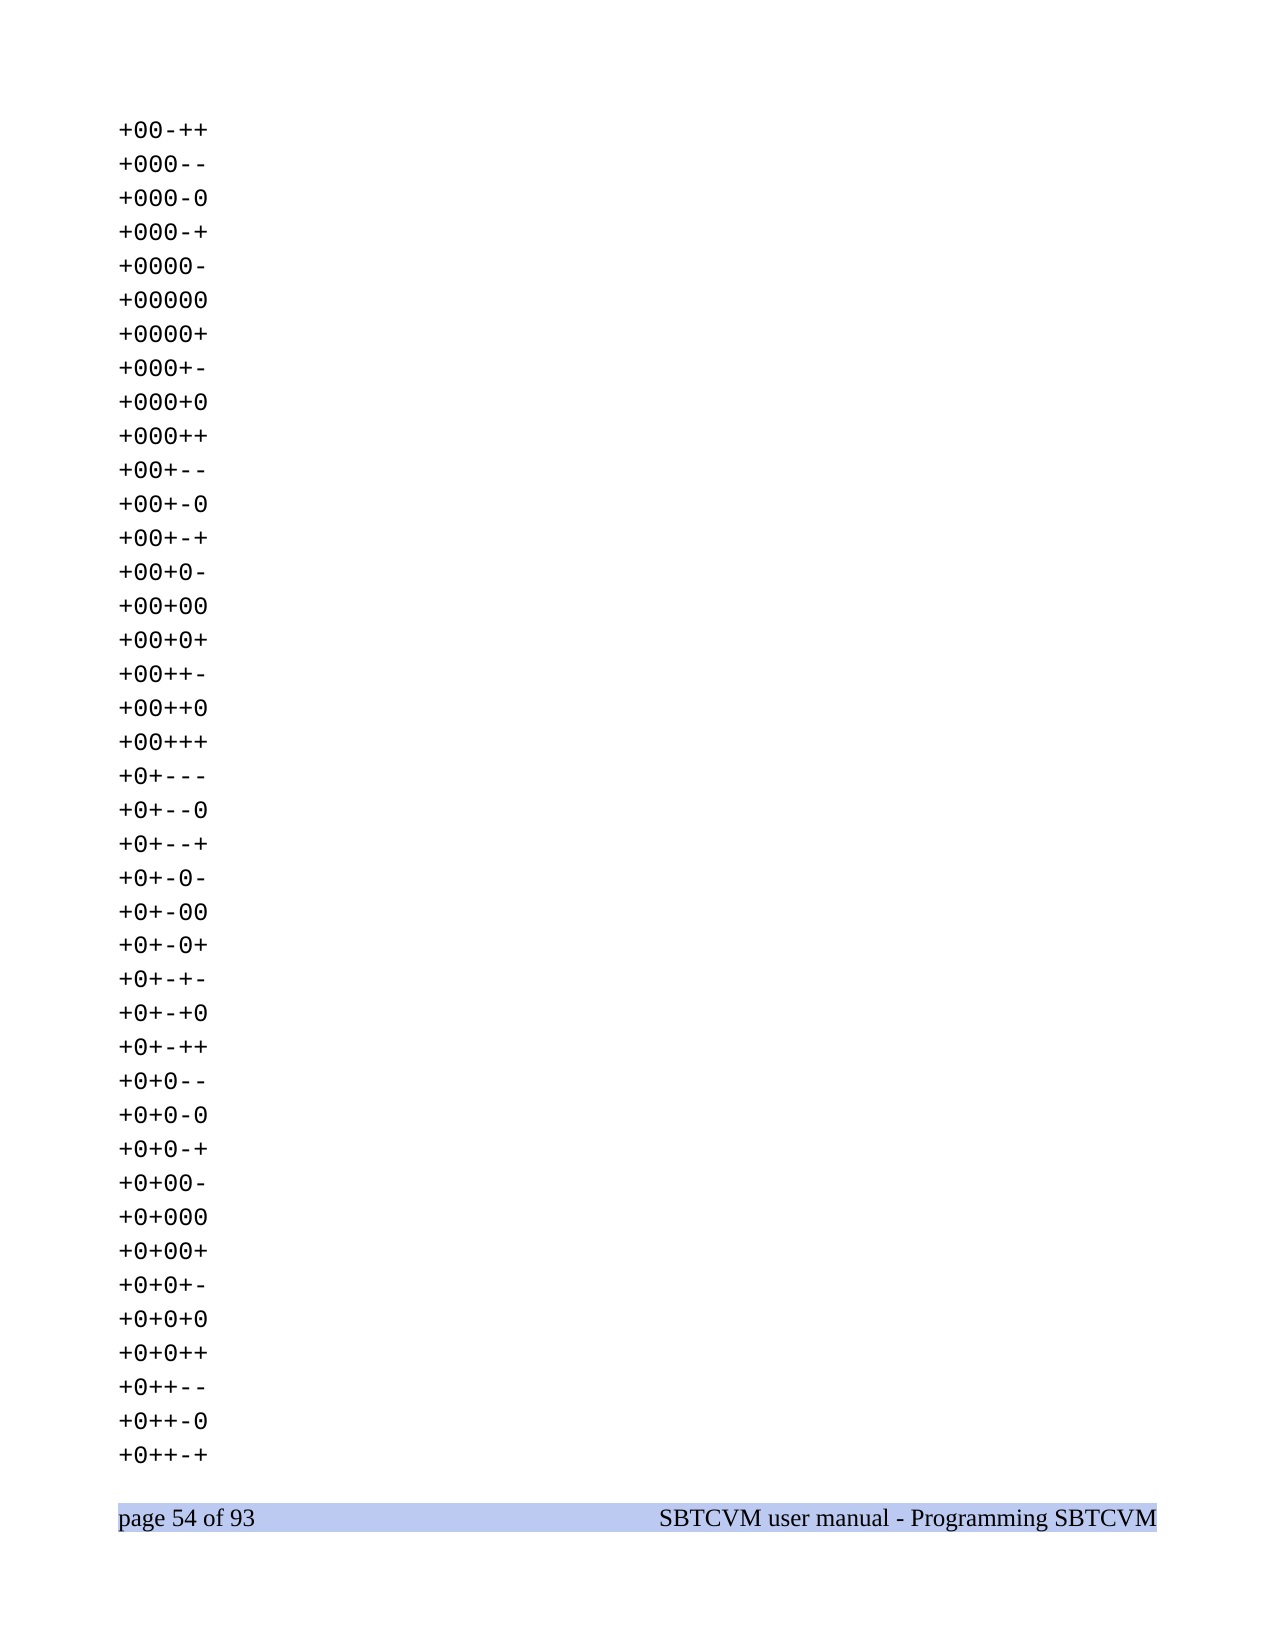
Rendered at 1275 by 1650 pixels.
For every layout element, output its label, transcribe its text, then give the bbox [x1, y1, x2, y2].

text +00-++ +000-- +000-0 +000-+ +0000- +00000 +0000+ +000+- +000+0 +000++ +00+-- +00+-0 +00+-+ +00+0- +00+00 +00+0+ +00++- +00++0 +00+++ +0+--- +0+--0 +0+--+ +0+-0- +0+-00 +0+-0+ +0+-+- +0+-+0 +0+-++ +0+0-- +0+0-0 +0+0-+ +0+00- +0+000 +0+00+ +0+0+- +0+0+0 +0+0++ +0++-- +0++-0 +0++-+ [118, 118, 1157, 1471]
